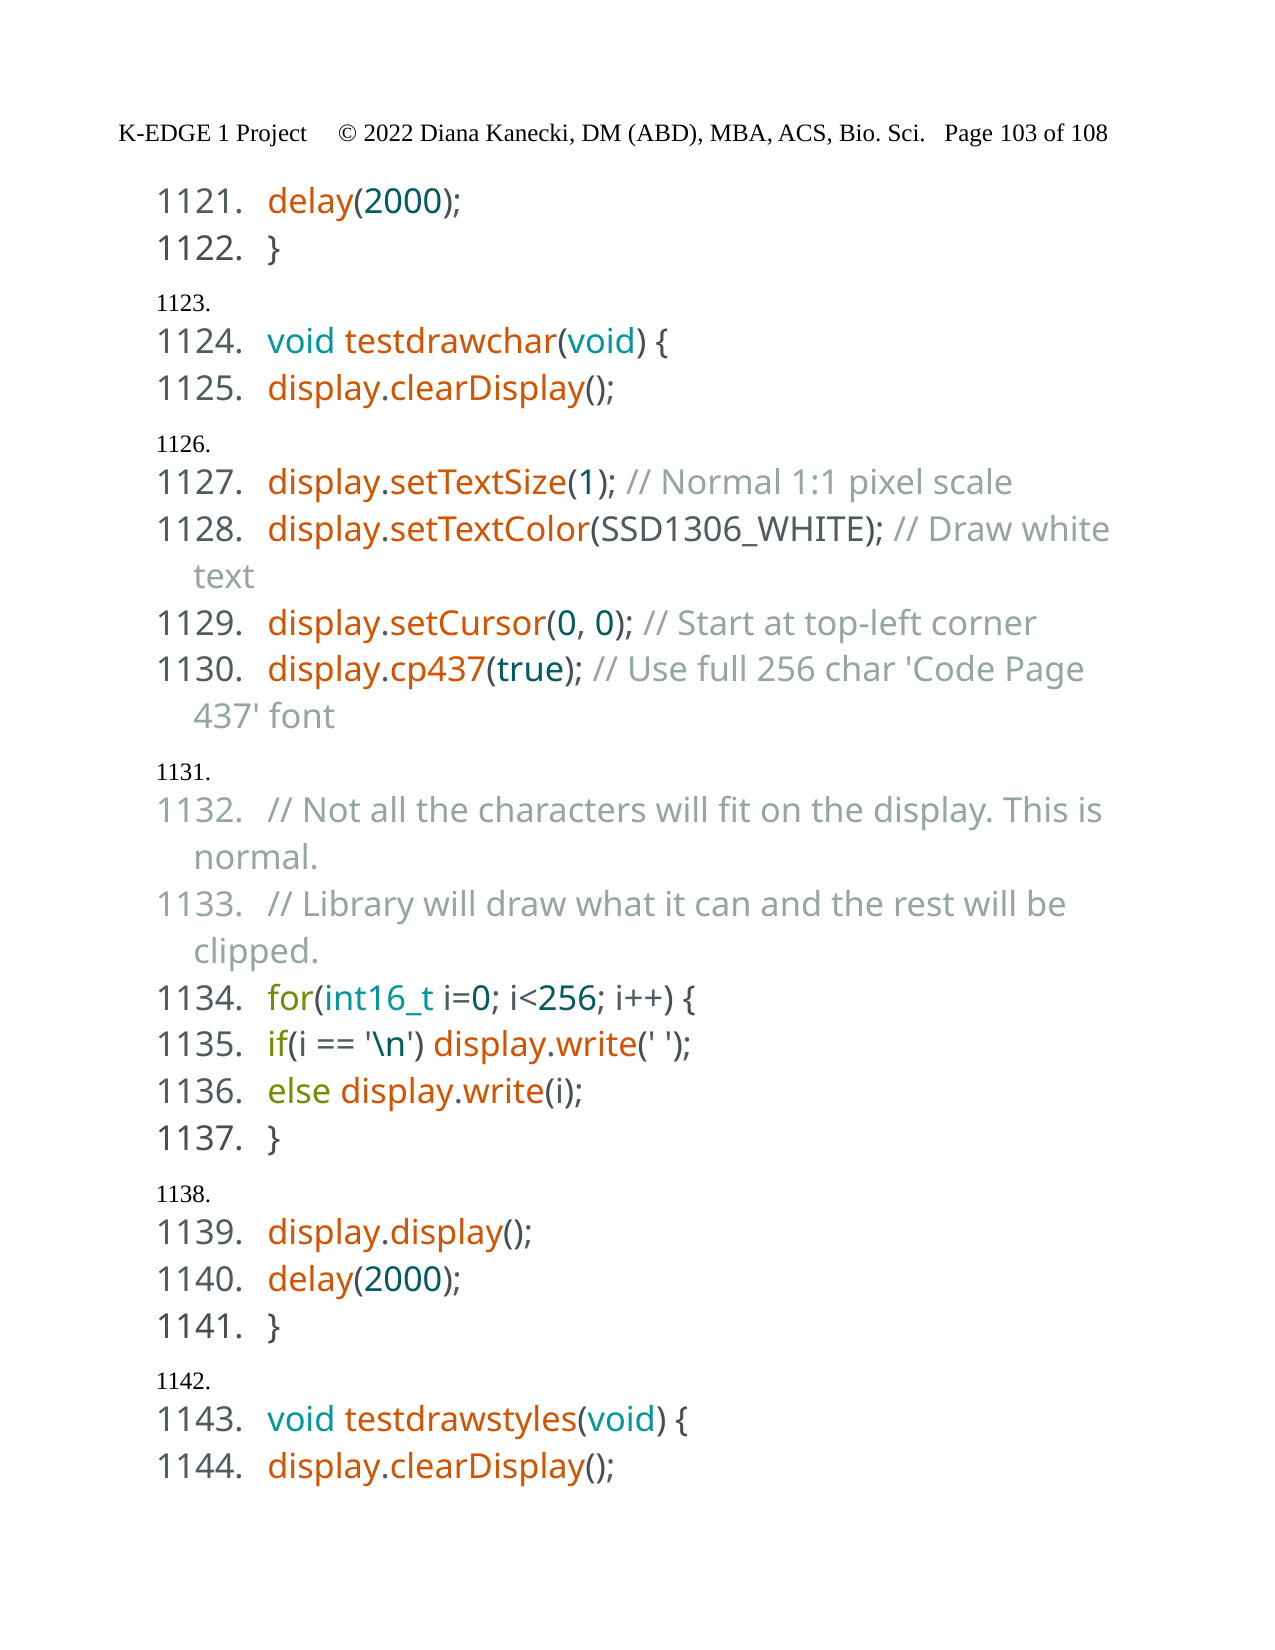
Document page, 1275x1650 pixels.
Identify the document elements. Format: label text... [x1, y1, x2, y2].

list display.setTextColor(SSD1306_WHITE); // Draw white text [156, 504, 1157, 598]
list void testdrawstyles(void) { [156, 1395, 1157, 1442]
list else display.write(i); [156, 1067, 1157, 1114]
list } [156, 1301, 1157, 1348]
list } [156, 1114, 1157, 1161]
list } [156, 223, 1157, 270]
list if(i == '\n') display.write(' '); [156, 1020, 1157, 1067]
list delay(2000); [156, 176, 1157, 223]
list display.cp437(true); // Use full 256 char 'Code Page 437' font [156, 645, 1157, 739]
list for(int16_t i=0; i<256; i++) { [156, 973, 1157, 1020]
list display.display(); [156, 1208, 1157, 1254]
list void testdrawchar(void) { [156, 317, 1157, 364]
list // Not all the characters will fit on the display. This is normal. [156, 786, 1157, 879]
list display.clearDisplay(); [156, 364, 1157, 411]
list display.setTextSize(1); // Normal 1:1 pixel scale [156, 458, 1157, 504]
list delay(2000); [156, 1254, 1157, 1301]
list display.clearDisplay(); [156, 1442, 1157, 1489]
list display.setCursor(0, 0); // Start at top-left corner [156, 598, 1157, 645]
list // Library will draw what it can and the rest will be clipped. [156, 879, 1157, 973]
